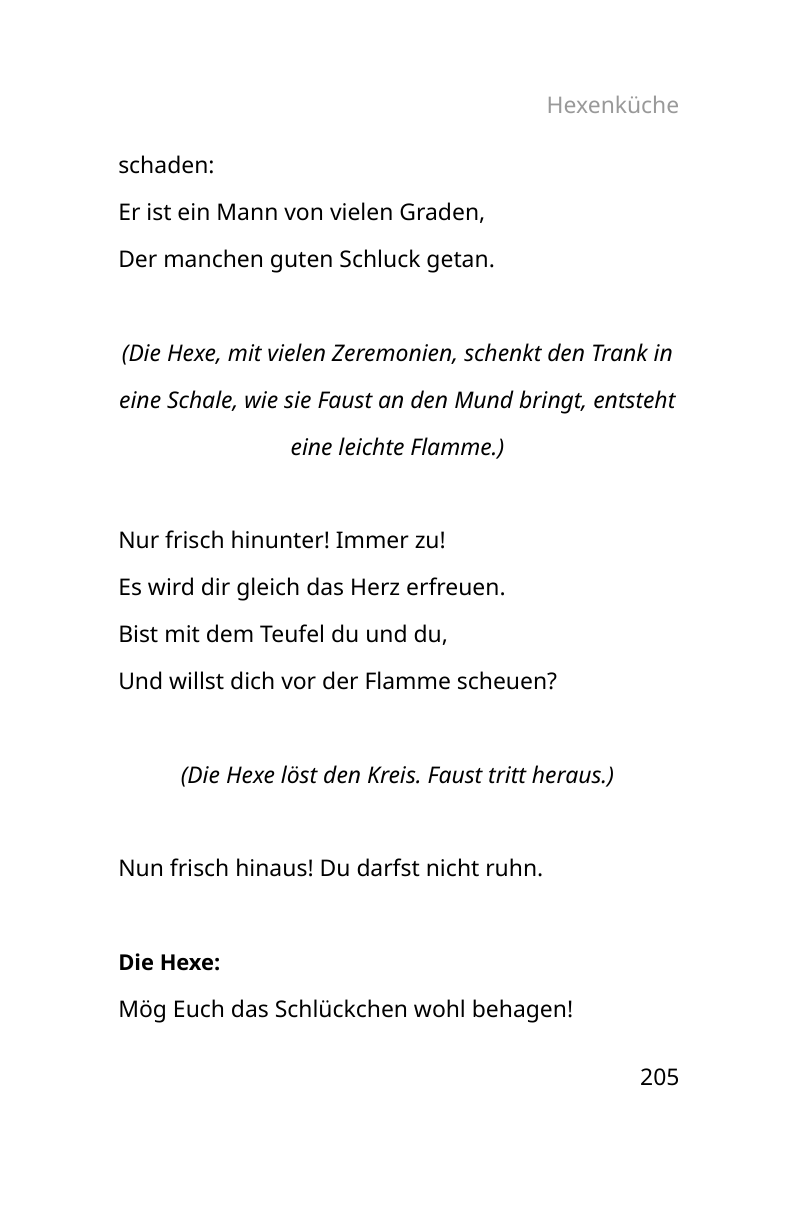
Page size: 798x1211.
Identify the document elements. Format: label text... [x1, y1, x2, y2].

text Nur frisch hinunter! Immer zu! Es wird dir gleich das Herz erfreuen. Bist mit dem Teufel du und du, Und willst dich vor der Flamme scheuen? [118, 489, 679, 696]
text (Die Hexe, mit vielen Zeremonien, schenkt den Trank in eine Schale, wie sie Faust an den Mund bringt, entsteht eine leichte Flamme.) [118, 308, 679, 462]
text (Die Hexe löst den Kreis. Faust tritt heraus.) [118, 729, 679, 790]
text Nun frisch hinaus! Du darfst nicht ruhn. [118, 817, 679, 884]
text Die Hexe: Mög Euch das Schlückchen wohl behagen! [118, 917, 679, 1024]
text schaden: Er ist ein Mann von vielen Graden, Der manchen guten Schluck getan. [118, 149, 679, 274]
